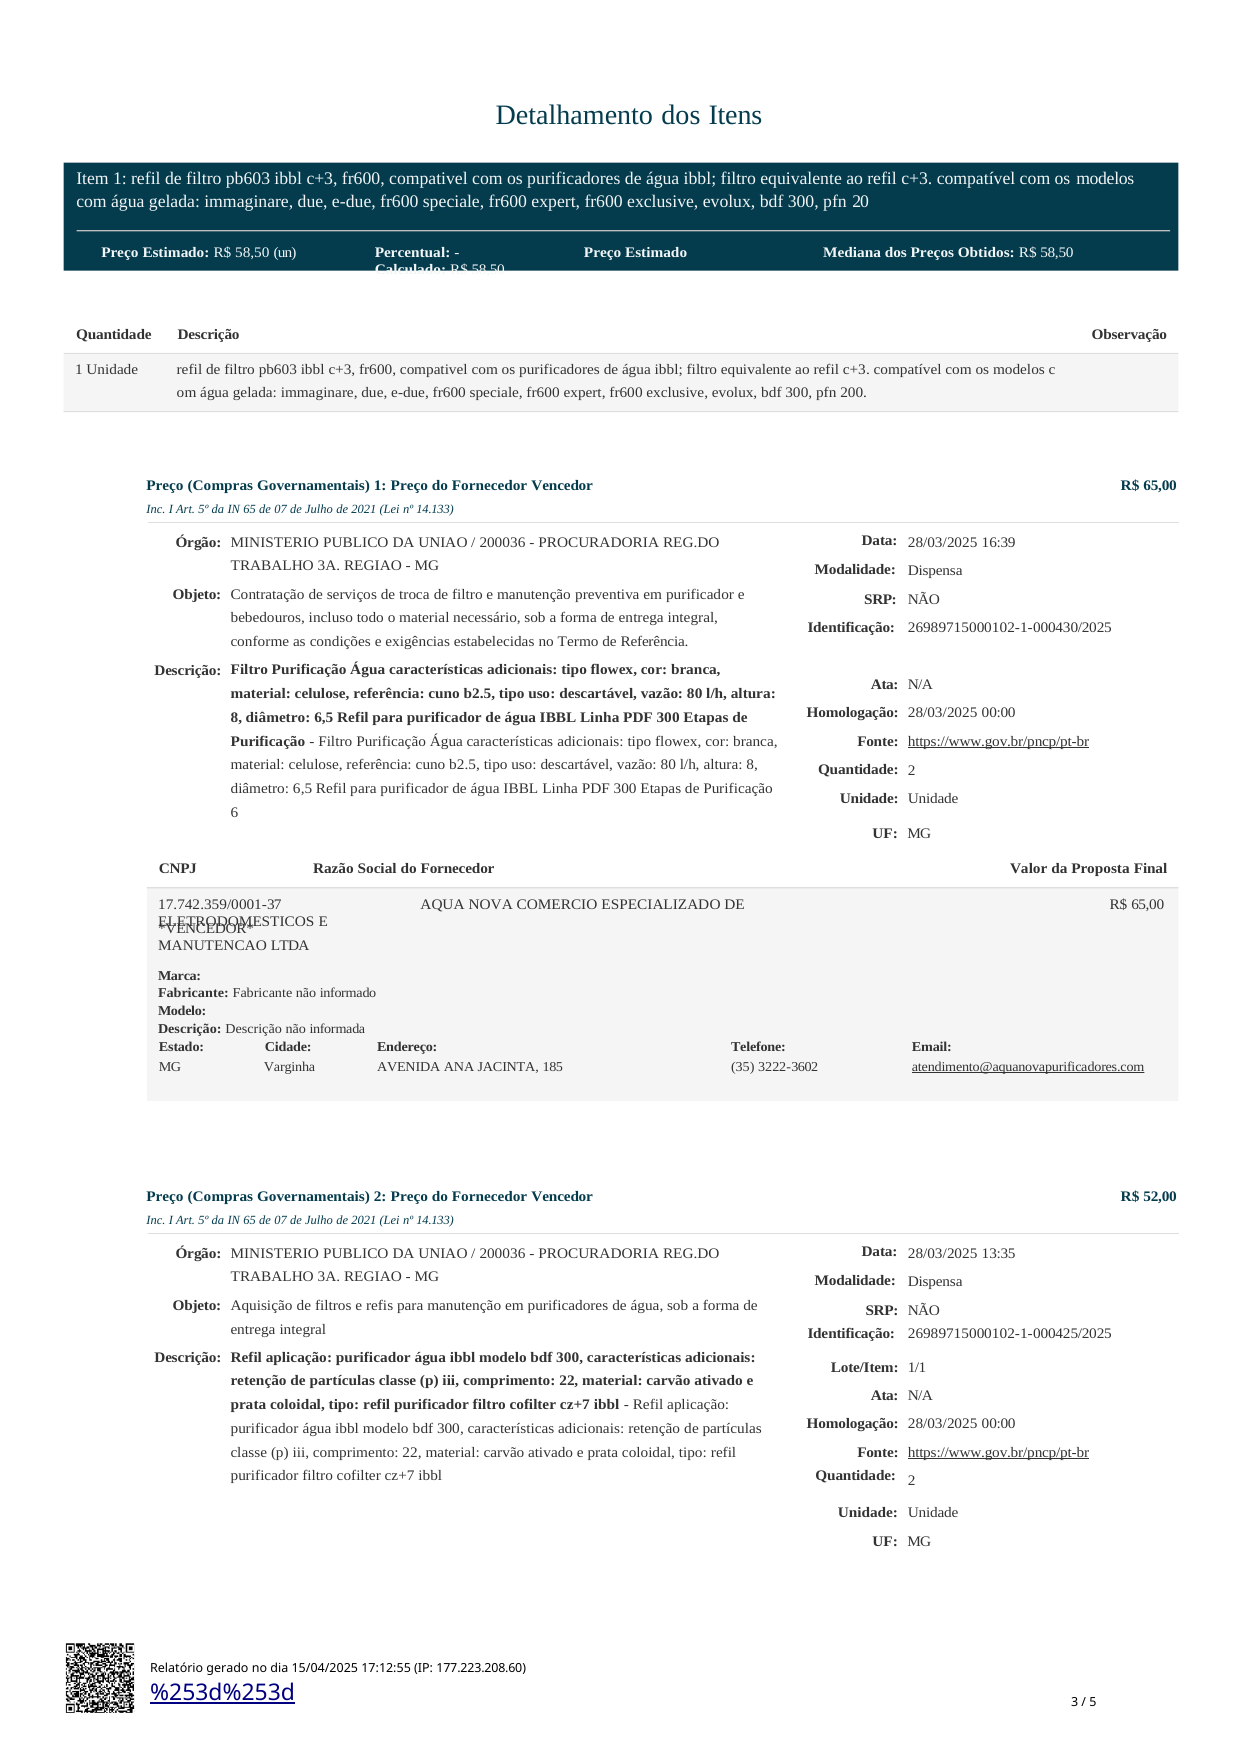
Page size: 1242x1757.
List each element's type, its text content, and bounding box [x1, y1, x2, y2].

table_header Data: Modalidade: [792, 523, 903, 580]
table_cell NÃO 26989715000102-1-000425/2025 [903, 1291, 1179, 1343]
table_header Data: Modalidade: [784, 1234, 903, 1291]
table_header Observação [665, 328, 1172, 344]
table_cell 1/1 N/A 28/03/2025 00:00 https://www.gov.br/pncp/pt-br 2 [903, 1343, 1179, 1488]
table_cell Refil aplicação: purificador água ibbl modelo bdf 300, características adicionais: retenção de partículas classe (p) iii, comprimento: 22, material: carvão ativado e prata coloidal, tipo: refil purificador filtro cofilter cz+7 ibbl - Refil aplicação: purificador água ibbl modelo bdf 300, características adicionais: retenção de partículas classe (p) iii, comprimento: 22, material: carvão ativado e prata coloidal, tipo: refil purificador filtro cofilter cz+7 ibbl [226, 1343, 784, 1488]
text Preço (Compras Governamentais) 2: Preço do Fornecedor Vencedor R$ 52,00 [146, 1187, 1183, 1204]
table_cell Ata: Homologação: Fonte: Quantidade: Unidade: [792, 656, 903, 825]
table_cell N/A 28/03/2025 00:00 https://www.gov.br/pncp/pt-br 2 Unidade [903, 656, 1179, 825]
subtitle Detalhamento dos Itens [141, 98, 1116, 131]
table_header Órgão: [148, 523, 226, 580]
table_cell Descrição: [148, 1343, 226, 1488]
table_header Valor da Proposta Final [754, 862, 1172, 879]
table_cell NÃO 26989715000102-1-000430/2025 [903, 580, 1179, 656]
text UF: MG [621, 825, 1182, 842]
table_cell SRP: Identificação: [792, 580, 903, 656]
table_header Órgão: [148, 1234, 226, 1291]
table_header 28/03/2025 16:39 Dispensa [903, 523, 1179, 580]
text Inc. I Art. 5º da IN 65 de 07 de Julho de 2021 (Lei nº 14.133) [146, 502, 1183, 516]
table_header Razão Social do Fornecedor [256, 862, 754, 879]
table_cell SRP: Identificação: [784, 1291, 903, 1343]
table_header 28/03/2025 13:35 Dispensa [903, 1234, 1179, 1291]
table_cell Objeto: [148, 580, 226, 656]
table_header CNPJ [154, 862, 256, 879]
table_header Quantidade [71, 328, 166, 344]
table_cell Lote/Item: Ata: Homologação: Fonte: Quantidade: [784, 1343, 903, 1488]
table_cell Descrição: [148, 656, 226, 825]
text Preço (Compras Governamentais) 1: Preço do Fornecedor Vencedor R$ 65,00 [146, 476, 1183, 493]
text UF: MG [621, 1532, 1182, 1549]
table_cell Filtro Purificação Água características adicionais: tipo flowex, cor: branca, material: celulose, referência: cuno b2.5, tipo uso: descartável, vazão: 80 l/h, altura: 8, diâmetro: 6,5 Refil para purificador de água IBBL Linha PDF 300 Etapas de Purificação - Filtro Purificação Água características adicionais: tipo flowex, cor: branca, material: celulose, referência: cuno b2.5, tipo uso: descartável, vazão: 80 l/h, altura: 8, diâmetro: 6,5 Refil para purificador de água IBBL Linha PDF 300 Etapas de Purificação 6 [226, 656, 792, 825]
table_cell Objeto: [148, 1291, 226, 1343]
table_header MINISTERIO PUBLICO DA UNIAO / 200036 - PROCURADORIA REG.DO TRABALHO 3A. REGIAO - MG [226, 523, 792, 580]
table_header Descrição [166, 328, 665, 344]
text Unidade: Unidade [621, 1504, 1175, 1521]
text Inc. I Art. 5º da IN 65 de 07 de Julho de 2021 (Lei nº 14.133) [146, 1213, 1183, 1227]
table_cell Aquisição de filtros e refis para manutenção em purificadores de água, sob a forma de entrega integral [226, 1291, 784, 1343]
table_header MINISTERIO PUBLICO DA UNIAO / 200036 - PROCURADORIA REG.DO TRABALHO 3A. REGIAO - MG [226, 1234, 784, 1291]
table_cell Contratação de serviços de troca de filtro e manutenção preventiva em purificador e bebedouros, incluso todo o material necessário, sob a forma de entrega integral, conforme as condições e exigências estabelecidas no Termo de Referência. [226, 580, 792, 656]
